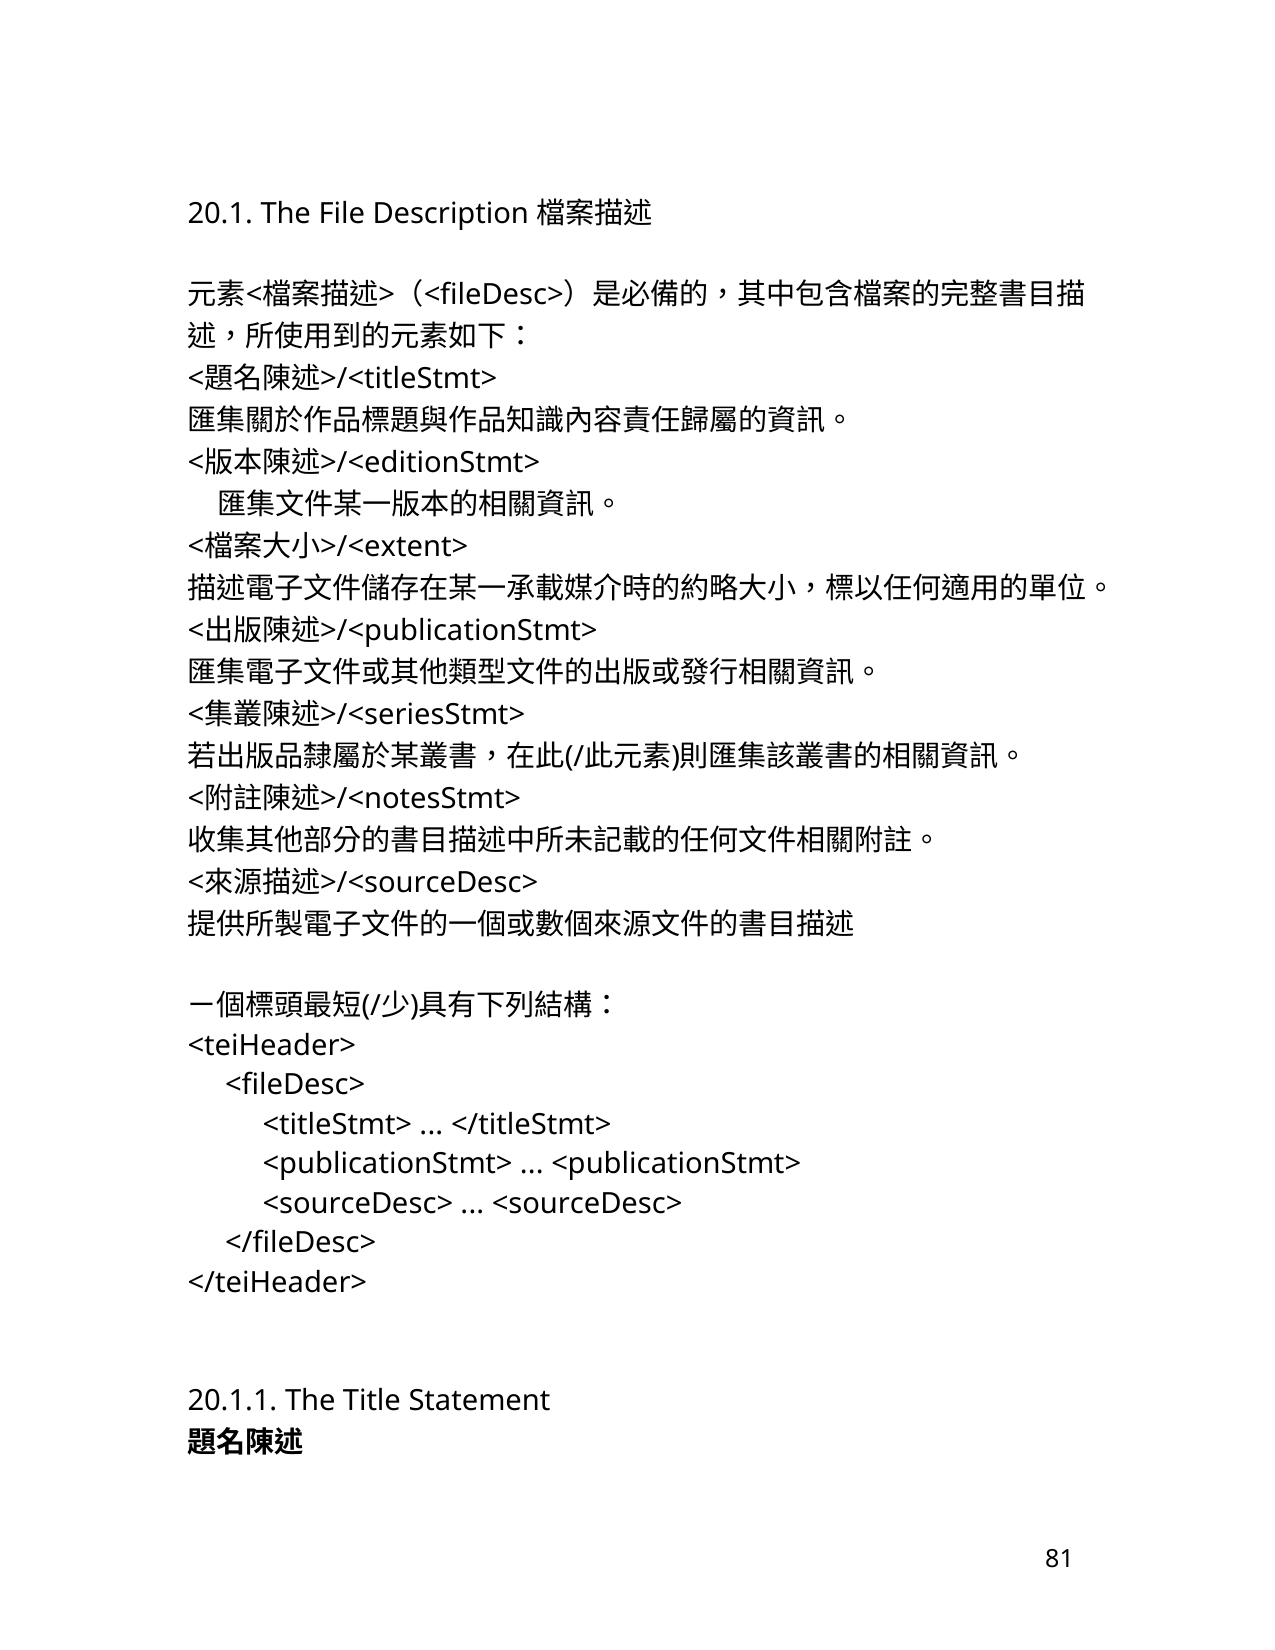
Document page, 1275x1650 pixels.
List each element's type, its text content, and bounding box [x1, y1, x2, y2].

text <題名陳述>/<titleStmt> [187, 355, 1087, 397]
text 收集其他部分的書目描述中所未記載的任何文件相關附註。 [187, 817, 1087, 859]
text 若出版品隸屬於某叢書，在此(/此元素)則匯集該叢書的相關資訊。 [187, 733, 1087, 775]
text 提供所製電子文件的一個或數個來源文件的書目描述 [187, 901, 1087, 943]
text 20.1. The File Description 檔案描述 [187, 189, 1087, 231]
text 匯集關於作品標題與作品知識內容責任歸屬的資訊。 [187, 397, 1087, 439]
text <來源描述>/<sourceDesc> [187, 859, 1087, 901]
text 描述電子文件儲存在某一承載媒介時的約略大小，標以任何適用的單位。 [187, 565, 1087, 607]
text <sourceDesc> ... <sourceDesc> [187, 1182, 1087, 1221]
text <publicationStmt> ... <publicationStmt> [187, 1142, 1087, 1182]
text </teiHeader> [187, 1261, 1087, 1300]
text <fileDesc> [187, 1063, 1087, 1103]
text 20.1.1. The Title Statement [187, 1379, 1087, 1419]
text <集叢陳述>/<seriesStmt> [187, 691, 1087, 733]
text <檔案大小>/<extent> [187, 523, 1087, 565]
text ㄧ個標頭最短(/少)具有下列結構： [187, 982, 1087, 1024]
text <出版陳述>/<publicationStmt> [187, 607, 1087, 649]
text 元素<檔案描述>（<fileDesc>）是必備的，其中包含檔案的完整書目描述，所使用到的元素如下： [187, 271, 1087, 355]
text <titleStmt> ... </titleStmt> [187, 1103, 1087, 1142]
text <附註陳述>/<notesStmt> [187, 775, 1087, 817]
text <版本陳述>/<editionStmt> [187, 439, 1087, 481]
text 題名陳述 [187, 1419, 1087, 1461]
text </fileDesc> [187, 1221, 1087, 1261]
text 匯集文件某一版本的相關資訊。 [187, 481, 1087, 523]
text <teiHeader> [187, 1024, 1087, 1063]
text 匯集電子文件或其他類型文件的出版或發行相關資訊。 [187, 649, 1087, 691]
